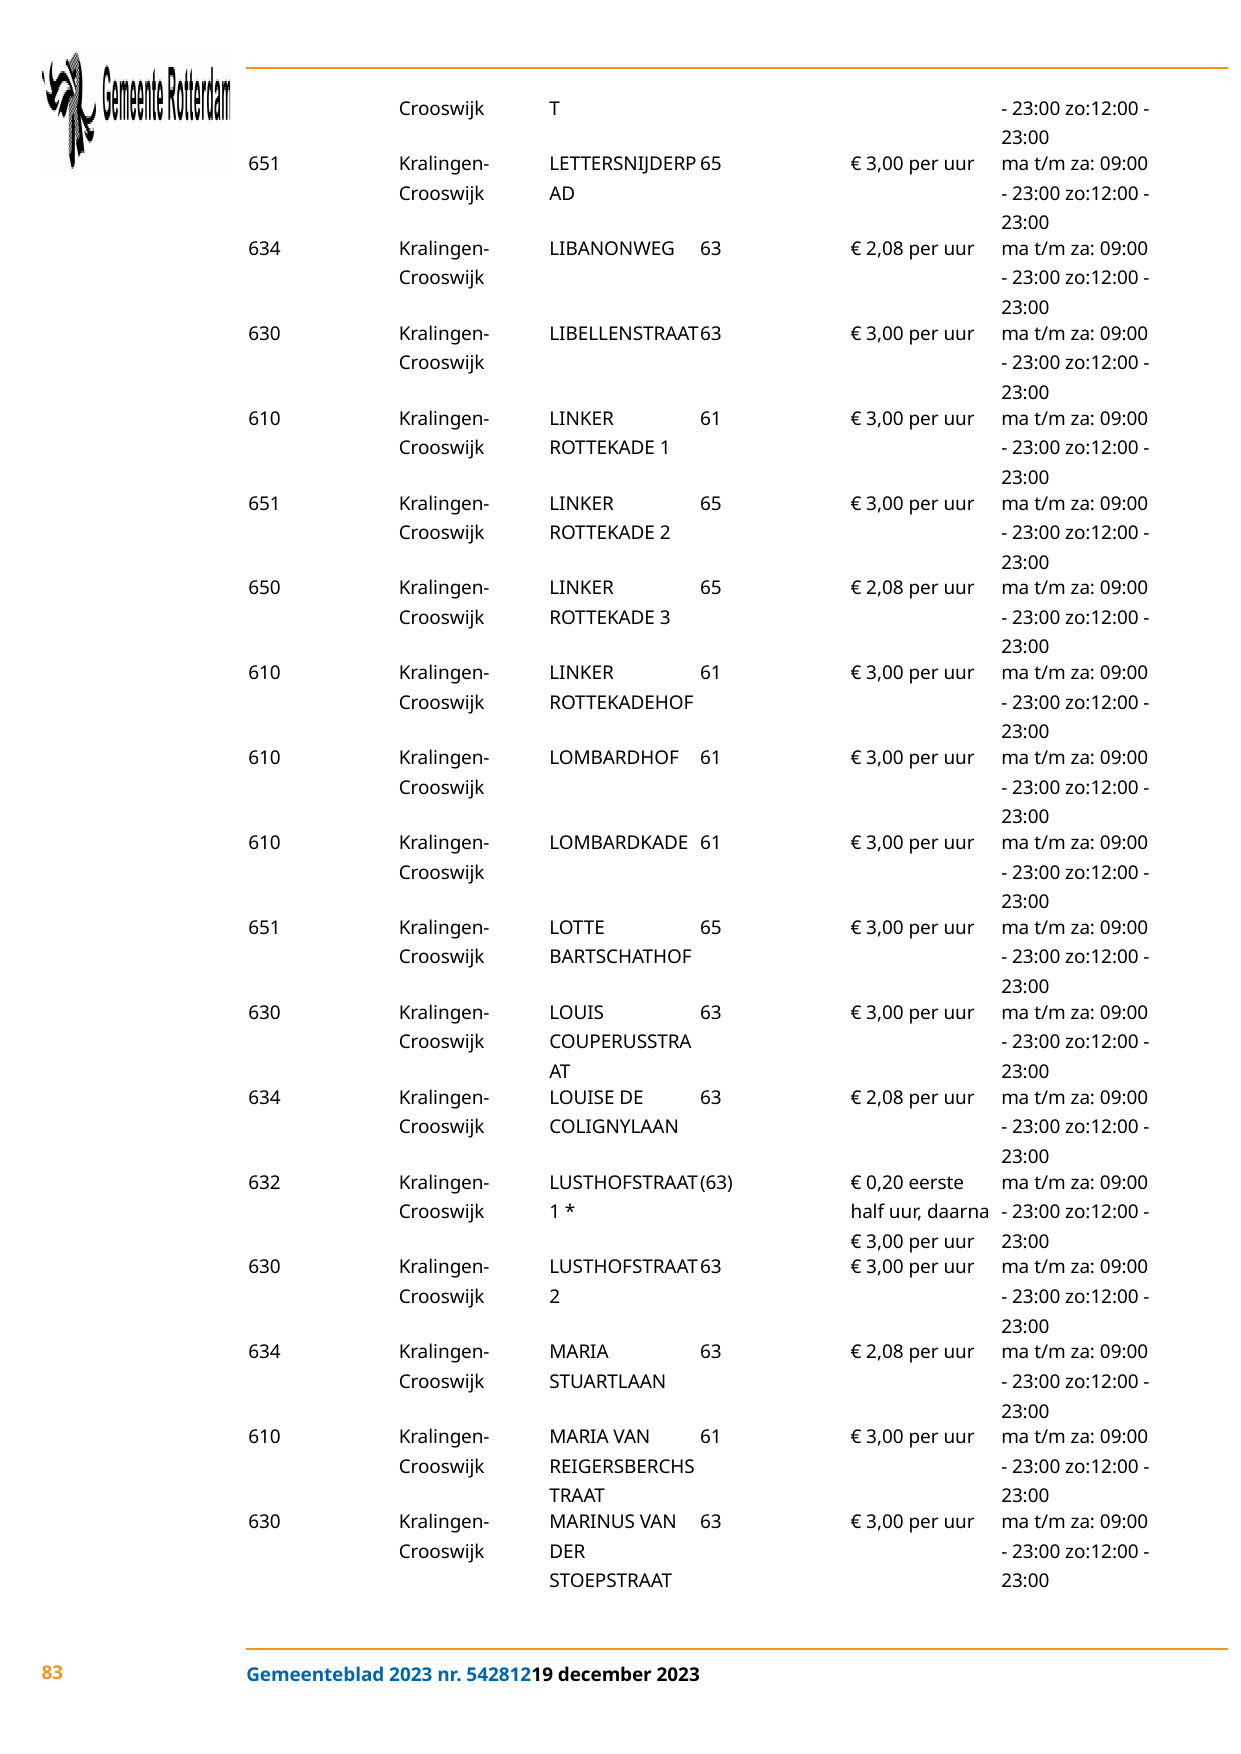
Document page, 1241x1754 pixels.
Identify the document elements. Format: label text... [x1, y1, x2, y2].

table_cell 632 [248, 1169, 398, 1254]
table_cell 634 [248, 1339, 398, 1423]
table_cell 63 [700, 320, 850, 405]
table_cell 651 [248, 914, 398, 999]
table_cell 610 [248, 829, 398, 914]
table_cell 61 [700, 829, 850, 914]
table_cell Kralingen-Crooswijk [399, 744, 549, 829]
table_cell € 3,00 per uur [850, 1424, 1001, 1508]
table_cell Kralingen-Crooswijk [399, 150, 549, 235]
table_cell LOMBARDHOF [549, 744, 700, 829]
table_cell ma t/m za: 09:00 - 23:00 zo:12:00 - 23:00 [1001, 150, 1152, 235]
table_cell € 3,00 per uur [850, 999, 1001, 1084]
table_cell LINKER ROTTEKADE 1 [549, 405, 700, 490]
table_cell 63 [700, 1509, 850, 1593]
table_cell ma t/m za: 09:00 - 23:00 zo:12:00 - 23:00 [1001, 405, 1152, 490]
table_cell ma t/m za: 09:00 - 23:00 zo:12:00 - 23:00 [1001, 1084, 1152, 1169]
table_cell 65 [700, 150, 850, 235]
table_cell Crooswijk [399, 95, 549, 150]
table_cell ma t/m za: 09:00 - 23:00 zo:12:00 - 23:00 [1001, 490, 1152, 574]
table_cell € 2,08 per uur [850, 575, 1001, 659]
table_cell 651 [248, 490, 398, 574]
table_cell LOTTE BARTSCHATHOF [549, 914, 700, 999]
table_cell 610 [248, 744, 398, 829]
table_cell ma t/m za: 09:00 - 23:00 zo:12:00 - 23:00 [1001, 1424, 1152, 1508]
table_cell € 2,08 per uur [850, 235, 1001, 320]
table_cell Kralingen-Crooswijk [399, 1169, 549, 1254]
table_cell ma t/m za: 09:00 - 23:00 zo:12:00 - 23:00 [1001, 1339, 1152, 1423]
table_cell 65 [700, 490, 850, 574]
table_cell 63 [700, 1339, 850, 1423]
table_cell Kralingen-Crooswijk [399, 1339, 549, 1423]
table_cell € 3,00 per uur [850, 829, 1001, 914]
table_cell LINKER ROTTEKADE 2 [549, 490, 700, 574]
table_cell LETTERSNIJDERPAD [549, 150, 700, 235]
table_cell (63) [700, 1169, 850, 1254]
table_cell Kralingen-Crooswijk [399, 235, 549, 320]
table_cell Kralingen-Crooswijk [399, 1509, 549, 1593]
table_cell ma t/m za: 09:00 - 23:00 zo:12:00 - 23:00 [1001, 1169, 1152, 1254]
table_cell € 3,00 per uur [850, 1509, 1001, 1593]
table_cell MARIA STUARTLAAN [549, 1339, 700, 1423]
table_cell 63 [700, 1254, 850, 1339]
table_cell € 3,00 per uur [850, 660, 1001, 744]
table_cell LOUIS COUPERUSSTRAAT [549, 999, 700, 1084]
table_cell ma t/m za: 09:00 - 23:00 zo:12:00 - 23:00 [1001, 744, 1152, 829]
table_cell 61 [700, 660, 850, 744]
table_cell LIBELLENSTRAAT [549, 320, 700, 405]
table_cell 634 [248, 1084, 398, 1169]
table_cell € 3,00 per uur [850, 1254, 1001, 1339]
table_cell LINKER ROTTEKADEHOF [549, 660, 700, 744]
table_cell ma t/m za: 09:00 - 23:00 zo:12:00 - 23:00 [1001, 829, 1152, 914]
table_cell T [549, 95, 700, 150]
table_cell LIBANONWEG [549, 235, 700, 320]
table_cell 63 [700, 999, 850, 1084]
table_cell Kralingen-Crooswijk [399, 999, 549, 1084]
table_cell 65 [700, 914, 850, 999]
table_cell Kralingen-Crooswijk [399, 660, 549, 744]
table_cell 63 [700, 235, 850, 320]
table_cell 610 [248, 660, 398, 744]
table_cell Kralingen-Crooswijk [399, 320, 549, 405]
table_cell LUSTHOFSTRAAT 2 [549, 1254, 700, 1339]
table_cell ma t/m za: 09:00 - 23:00 zo:12:00 - 23:00 [1001, 660, 1152, 744]
table_cell 61 [700, 744, 850, 829]
table_cell 651 [248, 150, 398, 235]
table_cell 610 [248, 405, 398, 490]
picture [41, 47, 231, 172]
table_cell € 3,00 per uur [850, 320, 1001, 405]
table_cell 65 [700, 575, 850, 659]
table_cell [248, 95, 398, 150]
table_cell 61 [700, 1424, 850, 1508]
table_cell 630 [248, 1254, 398, 1339]
table_cell Kralingen-Crooswijk [399, 490, 549, 574]
table_cell [850, 95, 1001, 150]
table_cell 650 [248, 575, 398, 659]
table_cell Kralingen-Crooswijk [399, 914, 549, 999]
table_cell ma t/m za: 09:00 - 23:00 zo:12:00 - 23:00 [1001, 320, 1152, 405]
table_cell Kralingen-Crooswijk [399, 1084, 549, 1169]
table_cell MARINUS VAN DER STOEPSTRAAT [549, 1509, 700, 1593]
table_cell € 0,20 eerste half uur, daarna € 3,00 per uur [850, 1169, 1001, 1254]
table_cell € 3,00 per uur [850, 914, 1001, 999]
table_cell € 3,00 per uur [850, 150, 1001, 235]
table_cell [700, 95, 850, 150]
table_cell - 23:00 zo:12:00 - 23:00 [1001, 95, 1152, 150]
table_cell Kralingen-Crooswijk [399, 829, 549, 914]
table_cell LUSTHOFSTRAAT 1 * [549, 1169, 700, 1254]
table_cell € 2,08 per uur [850, 1339, 1001, 1423]
table_cell 63 [700, 1084, 850, 1169]
table_cell € 3,00 per uur [850, 490, 1001, 574]
table_cell ma t/m za: 09:00 - 23:00 zo:12:00 - 23:00 [1001, 575, 1152, 659]
table_cell Kralingen-Crooswijk [399, 1254, 549, 1339]
table_cell ma t/m za: 09:00 - 23:00 zo:12:00 - 23:00 [1001, 1254, 1152, 1339]
table_cell Kralingen-Crooswijk [399, 405, 549, 490]
table_cell 630 [248, 1509, 398, 1593]
table_cell Kralingen-Crooswijk [399, 575, 549, 659]
table_cell LOMBARDKADE [549, 829, 700, 914]
table_cell € 2,08 per uur [850, 1084, 1001, 1169]
table_cell LOUISE DE COLIGNYLAAN [549, 1084, 700, 1169]
table_cell ma t/m za: 09:00 - 23:00 zo:12:00 - 23:00 [1001, 235, 1152, 320]
table_cell ma t/m za: 09:00 - 23:00 zo:12:00 - 23:00 [1001, 1509, 1152, 1593]
table_cell ma t/m za: 09:00 - 23:00 zo:12:00 - 23:00 [1001, 999, 1152, 1084]
table_cell MARIA VAN REIGERSBERCHSTRAAT [549, 1424, 700, 1508]
table_cell € 3,00 per uur [850, 744, 1001, 829]
table_cell 630 [248, 999, 398, 1084]
table_cell ma t/m za: 09:00 - 23:00 zo:12:00 - 23:00 [1001, 914, 1152, 999]
table_cell 61 [700, 405, 850, 490]
table_cell Kralingen-Crooswijk [399, 1424, 549, 1508]
table_cell LINKER ROTTEKADE 3 [549, 575, 700, 659]
table_cell € 3,00 per uur [850, 405, 1001, 490]
table_cell 630 [248, 320, 398, 405]
table_cell 610 [248, 1424, 398, 1508]
table_cell 634 [248, 235, 398, 320]
